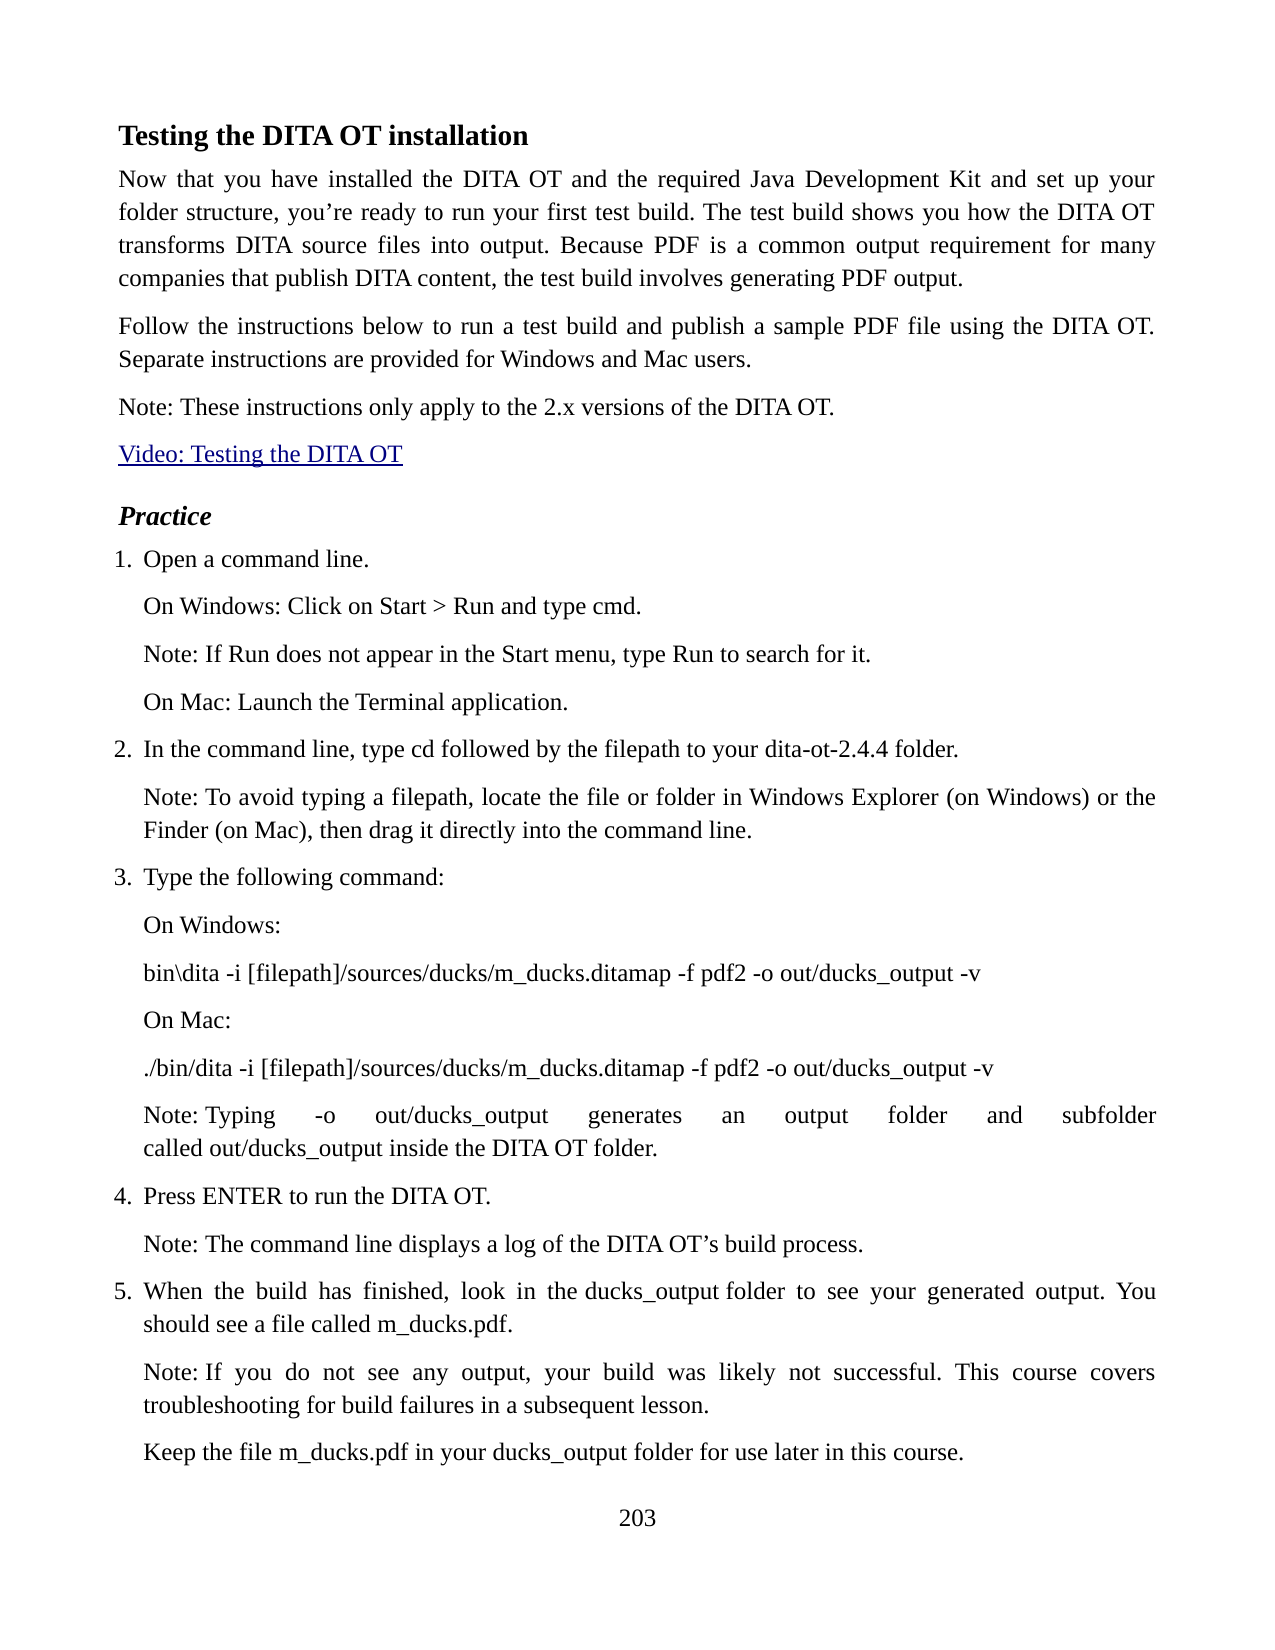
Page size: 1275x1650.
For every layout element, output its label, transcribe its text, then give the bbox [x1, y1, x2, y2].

list On Mac: [118, 1005, 1157, 1034]
list Type the following command: [118, 862, 1157, 891]
list When the build has finished, look in the ducks_output folder to see your generated output. You should see a file called m_ducks.pdf. [118, 1276, 1157, 1338]
subtitle Testing the DITA OT installation [118, 118, 1157, 152]
list bin\dita -i [filepath]/sources/ducks/m_ducks.ditamap -f pdf2 -o out/ducks_output -v [118, 958, 1157, 986]
list On Windows: [118, 910, 1157, 939]
list On Mac: Launch the Terminal application. [118, 687, 1157, 715]
list Press ENTER to run the DITA OT. [118, 1181, 1157, 1210]
subtitle Practice [118, 499, 1157, 531]
list Note: If Run does not appear in the Start menu, type Run to search for it. [118, 639, 1157, 668]
list Open a command line. [118, 544, 1157, 572]
list Note: Typing -o out/ducks_output generates an output folder and subfolder called out/ducks_output inside the DITA OT folder. [118, 1100, 1157, 1162]
list In the command line, type cd followed by the filepath to your dita-ot-2.4.4 folder. [118, 734, 1157, 763]
list On Windows: Click on Start > Run and type cmd. [118, 591, 1157, 620]
list ./bin/dita -i [filepath]/sources/ducks/m_ducks.ditamap -f pdf2 -o out/ducks_output -v [118, 1053, 1157, 1082]
text Now that you have installed the DITA OT and the required Java Development Kit and set up your folder structure, you’re ready to run your first test build. The test build shows you how the DITA OT transforms DITA source files into output. Because PDF is a common output requirement for many companies that publish DITA content, the test build involves generating PDF output. [118, 164, 1157, 292]
text Note: These instructions only apply to the 2.x versions of the DITA OT. [118, 392, 1157, 420]
list Keep the file m_ducks.pdf in your ducks_output folder for use later in this course. [118, 1437, 1157, 1466]
list Note: If you do not see any output, your build was likely not successful. This course covers troubleshooting for build failures in a subsequent lesson. [118, 1357, 1157, 1419]
list Note: To avoid typing a filepath, locate the file or folder in Windows Explorer (on Windows) or the Finder (on Mac), then drag it directly into the command line. [118, 782, 1157, 843]
text Follow the instructions below to run a test build and publish a sample PDF file using the DITA OT. Separate instructions are provided for Windows and Mac users. [118, 311, 1157, 373]
list Note: The command line displays a log of the DITA OT’s build process. [118, 1229, 1157, 1257]
text Video: Testing the DITA OT [118, 439, 1157, 468]
